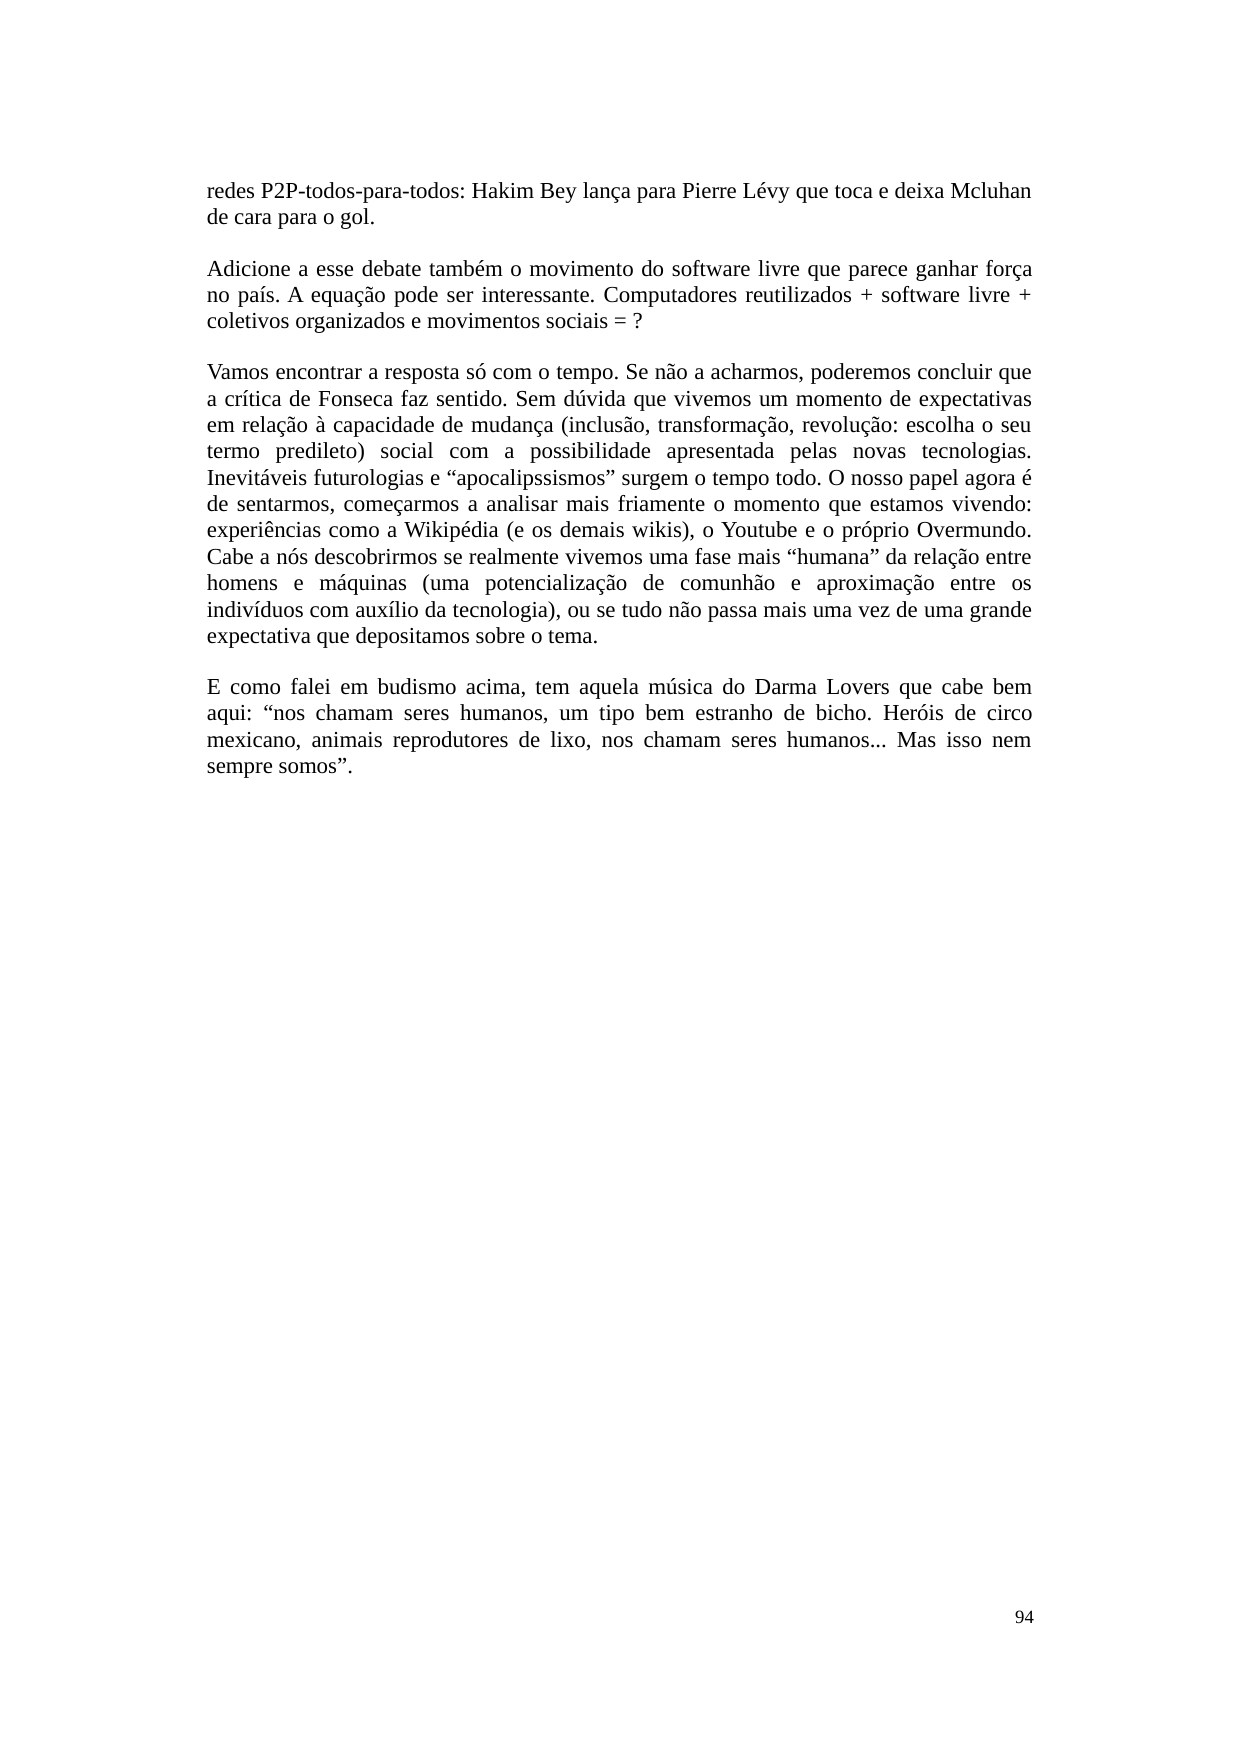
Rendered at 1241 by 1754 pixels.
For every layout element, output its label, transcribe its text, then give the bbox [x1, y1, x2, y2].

text redes P2P-todos-para-todos: Hakim Bey lança para Pierre Lévy que toca e deixa Mcluhan de cara para o gol. [207, 177, 1033, 230]
text Adicione a esse debate também o movimento do software livre que parece ganhar força no país. A equação pode ser interessante. Computadores reutilizados + software livre + coletivos organizados e movimentos sociais = ? [207, 254, 1033, 334]
text E como falei em budismo acima, tem aquela música do Darma Lovers que cabe bem aqui: “nos chamam seres humanos, um tipo bem estranho de bicho. Heróis de circo mexicano, animais reprodutores de lixo, nos chamam seres humanos... Mas isso nem sempre somos”. [207, 673, 1033, 778]
text Vamos encontrar a resposta só com o tempo. Se não a acharmos, poderemos concluir que a crítica de Fonseca faz sentido. Sem dúvida que vivemos um momento de expectativas em relação à capacidade de mudança (inclusão, transformação, revolução: escolha o seu termo predileto) social com a possibilidade apresentada pelas novas tecnologias. Inevitáveis futurologias e “apocalipssismos” surgem o tempo todo. O nosso papel agora é de sentarmos, começarmos a analisar mais friamente o momento que estamos vivendo: experiências como a Wikipédia (e os demais wikis), o Youtube e o próprio Overmundo. Cabe a nós descobrirmos se realmente vivemos uma fase mais “humana” da relação entre homens e máquinas (uma potencialização de comunhão e aproximação entre os indivíduos com auxílio da tecnologia), ou se tudo não passa mais uma vez de uma grande expectativa que depositamos sobre o tema. [207, 358, 1033, 648]
